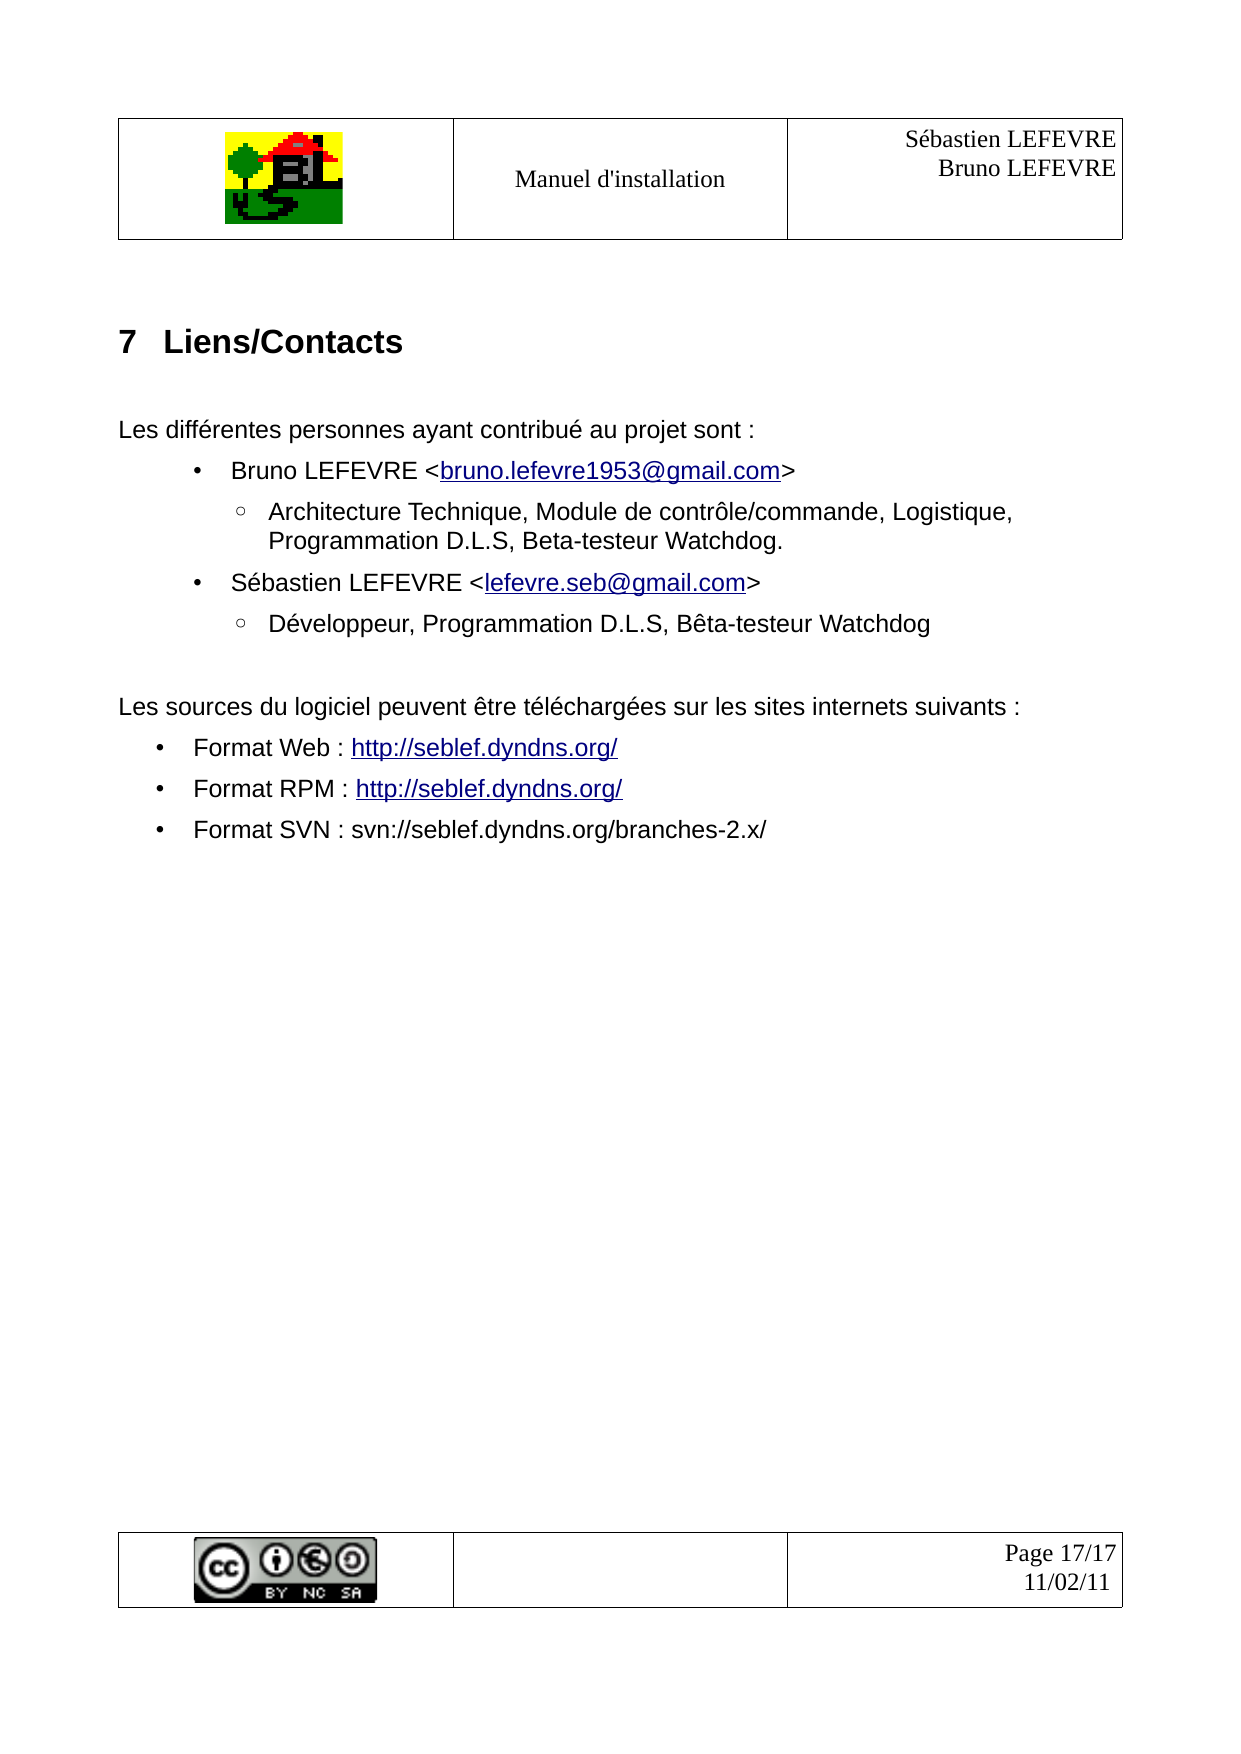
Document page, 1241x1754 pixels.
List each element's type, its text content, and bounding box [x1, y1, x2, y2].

list Sébastien LEFEVRE <lefevre.seb@gmail.com> [193, 567, 1122, 596]
text Les sources du logiciel peuvent être téléchargées sur les sites internets suivants : [118, 691, 1122, 720]
list Format SVN : svn://seblef.dyndns.org/branches-2.x/ [156, 815, 1122, 844]
list Bruno LEFEVRE <bruno.lefevre1953@gmail.com> [193, 456, 1122, 485]
list Développeur, Programmation D.L.S, Bêta-testeur Watchdog [231, 609, 1122, 638]
picture [193, 1537, 378, 1603]
text Les différentes personnes ayant contribué au projet sont : [118, 415, 1122, 443]
list Format RPM : http://seblef.dyndns.org/ [156, 774, 1122, 803]
picture [225, 132, 343, 224]
list Architecture Technique, Module de contrôle/commande, Logistique, Programmation D.L.S, Beta-testeur Watchdog. [231, 497, 1122, 555]
list Format Web : http://seblef.dyndns.org/ [156, 733, 1122, 762]
subtitle Liens/Contacts [118, 322, 1122, 361]
